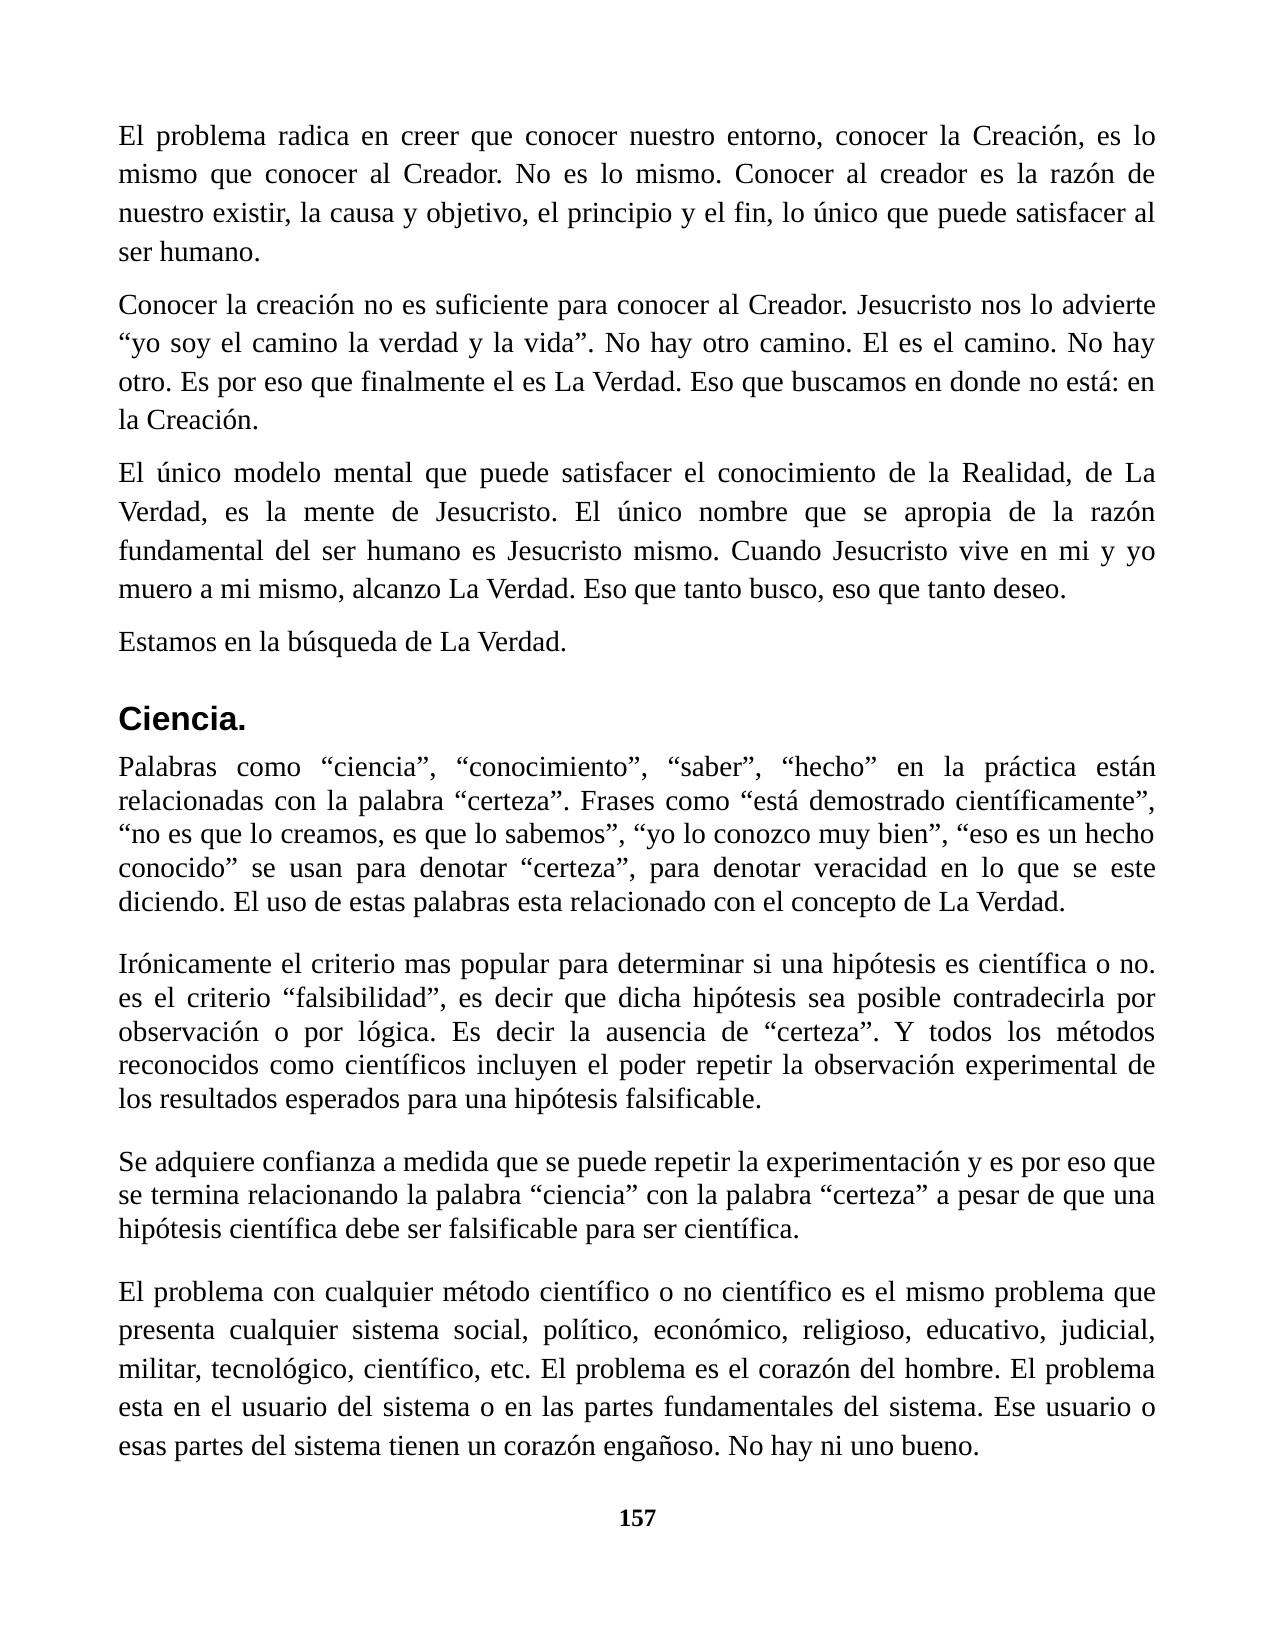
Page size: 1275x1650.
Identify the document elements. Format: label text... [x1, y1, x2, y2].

text Estamos en la búsqueda de La Verdad. [118, 624, 1157, 658]
text El único modelo mental que puede satisfacer el conocimiento de la Realidad, de La Verdad, es la mente de Jesucristo. El único nombre que se apropia de la razón fundamental del ser humano es Jesucristo mismo. Cuando Jesucristo vive en mi y yo muero a mi mismo, alcanzo La Verdad. Eso que tanto busco, eso que tanto deseo. [118, 456, 1157, 605]
text El problema con cualquier método científico o no científico es el mismo problema que presenta cualquier sistema social, político, económico, religioso, educativo, judicial, militar, tecnológico, científico, etc. El problema es el corazón del hombre. El problema esta en el usuario del sistema o en las partes fundamentales del sistema. Ese usuario o esas partes del sistema tienen un corazón engañoso. No hay ni uno bueno. [118, 1274, 1157, 1462]
text Irónicamente el criterio mas popular para determinar si una hipótesis es científica o no. es el criterio “falsibilidad”, es decir que dicha hipótesis sea posible contradecirla por observación o por lógica. Es decir la ausencia de “certeza”. Y todos los métodos reconocidos como científicos incluyen el poder repetir la observación experimental de los resultados esperados para una hipótesis falsificable. [118, 947, 1157, 1114]
text Se adquiere confianza a medida que se puede repetir la experimentación y es por eso que se termina relacionando la palabra “ciencia” con la palabra “certeza” a pesar de que una hipótesis científica debe ser falsificable para ser científica. [118, 1144, 1157, 1244]
text Palabras como “ciencia”, “conocimiento”, “saber”, “hecho” en la práctica están relacionadas con la palabra “certeza”. Frases como “está demostrado científicamente”, “no es que lo creamos, es que lo sabemos”, “yo lo conozco muy bien”, “eso es un hecho conocido” se usan para denotar “certeza”, para denotar veracidad en lo que se este diciendo. El uso de estas palabras esta relacionado con el concepto de La Verdad. [118, 749, 1157, 917]
subtitle Ciencia. [118, 698, 1157, 737]
text El problema radica en creer que conocer nuestro entorno, conocer la Creación, es lo mismo que conocer al Creador. No es lo mismo. Conocer al creador es la razón de nuestro existir, la causa y objetivo, el principio y el fin, lo único que puede satisfacer al ser humano. [118, 118, 1157, 267]
text Conocer la creación no es suficiente para conocer al Creador. Jesucristo nos lo advierte “yo soy el camino la verdad y la vida”. No hay otro camino. El es el camino. No hay otro. Es por eso que finalmente el es La Verdad. Eso que buscamos en donde no está: en la Creación. [118, 287, 1157, 436]
